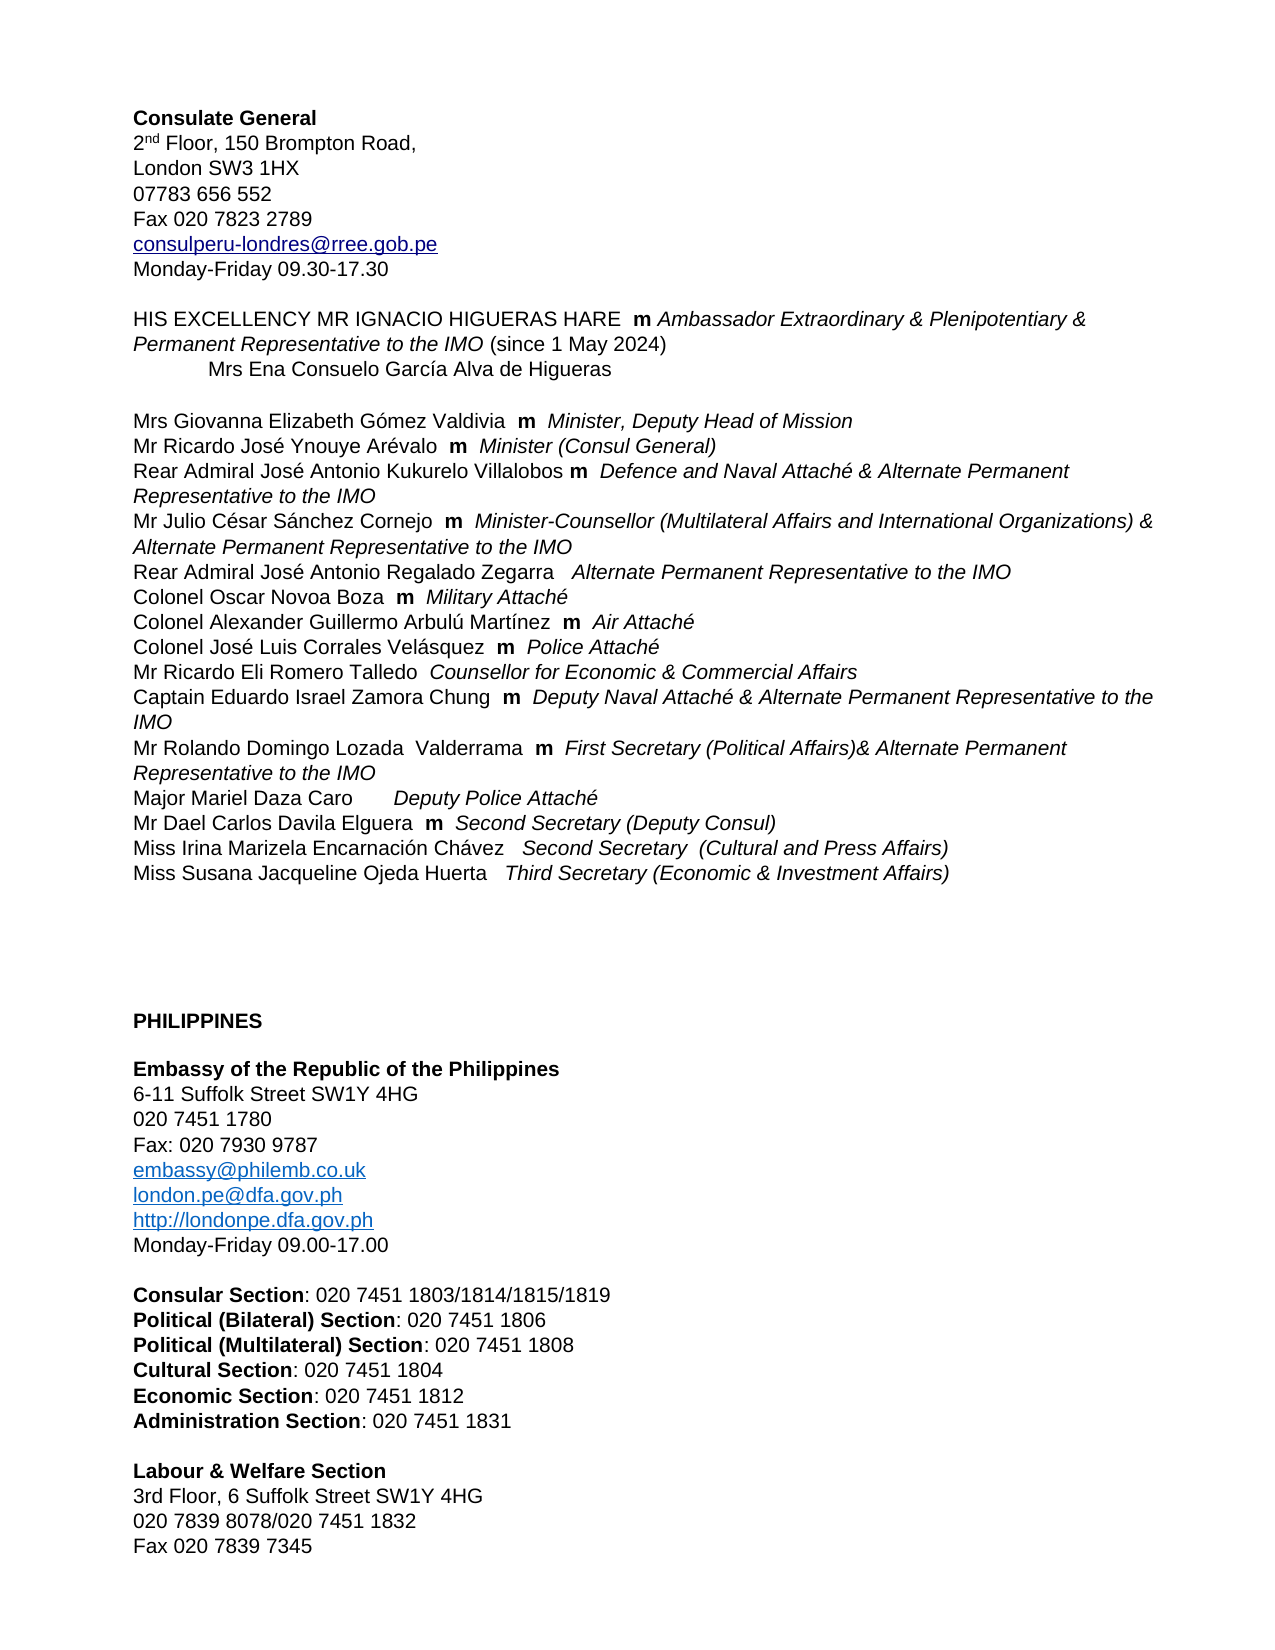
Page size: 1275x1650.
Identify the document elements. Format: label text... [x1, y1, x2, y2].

text http://londonpe.dfa.gov.ph [133, 1208, 1181, 1232]
text consulperu-londres@rree.gob.pe [133, 232, 1181, 256]
text 6-11 Suffolk Street SW1Y 4HG [133, 1082, 1181, 1106]
text Mr Ricardo José Ynouye Arévalo m Minister (Consul General) [133, 434, 1181, 458]
text Miss Irina Marizela Encarnación Chávez Second Secretary (Cultural and Press Affairs) [133, 836, 1181, 860]
text 020 7839 8078/020 7451 1832 [133, 1509, 1181, 1533]
text Administration Section: 020 7451 1831 [133, 1408, 1181, 1432]
text 2nd Floor, 150 Brompton Road, [133, 131, 1181, 155]
text Fax 020 7823 2789 [133, 206, 1181, 230]
text PHILIPPINES [133, 1009, 1181, 1033]
text london.pe@dfa.gov.ph [133, 1183, 1181, 1207]
text Mr Dael Carlos Davila Elguera m Second Secretary (Deputy Consul) [133, 811, 1181, 834]
text Monday-Friday 09.30-17.30 [133, 257, 1181, 281]
text Labour & Welfare Section [133, 1459, 1181, 1483]
text Colonel Alexander Guillermo Arbulú Martínez m Air Attaché [133, 610, 1181, 634]
text 020 7451 1780 [133, 1107, 1181, 1131]
text Fax: 020 7930 9787 [133, 1132, 1181, 1156]
text Mrs Giovanna Elizabeth Gómez Valdivia m Minister, Deputy Head of Mission [133, 409, 1181, 433]
text Monday-Friday 09.00-17.00 [133, 1233, 1181, 1257]
text Mr Ricardo Eli Romero Talledo Counsellor for Economic & Commercial Affairs [133, 660, 1181, 684]
text Mr Julio César Sánchez Cornejo m Minister-Counsellor (Multilateral Affairs and International Organizations) & Alternate Permanent Representative to the IMO [133, 509, 1181, 558]
text Major Mariel Daza Caro Deputy Police Attaché [133, 786, 1181, 809]
text Mr Rolando Domingo Lozada Valderrama m First Secretary (Political Affairs)& Alternate Permanent Representative to the IMO [133, 735, 1181, 784]
text Fax 020 7839 7345 [133, 1534, 1181, 1558]
text Miss Susana Jacqueline Ojeda Huerta Third Secretary (Economic & Investment Affairs) [133, 861, 1181, 885]
text Political (Bilateral) Section: 020 7451 1806 [133, 1308, 1181, 1332]
text Colonel Oscar Novoa Boza m Military Attaché [133, 585, 1181, 609]
text London SW3 1HX [133, 156, 1181, 180]
text Rear Admiral José Antonio Kukurelo Villalobos m Defence and Naval Attaché & Alternate Permanent Representative to the IMO [133, 459, 1181, 508]
text Consular Section: 020 7451 1803/1814/1815/1819 [133, 1283, 1181, 1307]
text Colonel José Luis Corrales Velásquez m Police Attaché [133, 635, 1181, 659]
text Captain Eduardo Israel Zamora Chung m Deputy Naval Attaché & Alternate Permanent Representative to the IMO [133, 685, 1181, 734]
text Mrs Ena Consuelo García Alva de Higueras [133, 357, 1181, 381]
text 07783 656 552 [133, 181, 1181, 205]
text Embassy of the Republic of the Philippines [133, 1057, 1181, 1081]
text Consulate General [133, 106, 1181, 130]
text HIS EXCELLENCY MR IGNACIO HIGUERAS HARE m Ambassador Extraordinary & Plenipotentiary & Permanent Representative to the IMO (since 1 May 2024) [133, 307, 1181, 356]
text 3rd Floor, 6 Suffolk Street SW1Y 4HG [133, 1484, 1181, 1508]
text Political (Multilateral) Section: 020 7451 1808 [133, 1333, 1181, 1357]
text embassy@philemb.co.uk [133, 1157, 1181, 1181]
text Rear Admiral José Antonio Regalado Zegarra Alternate Permanent Representative to the IMO [133, 559, 1181, 583]
text Cultural Section: 020 7451 1804 [133, 1358, 1181, 1382]
text Economic Section: 020 7451 1812 [133, 1383, 1181, 1407]
